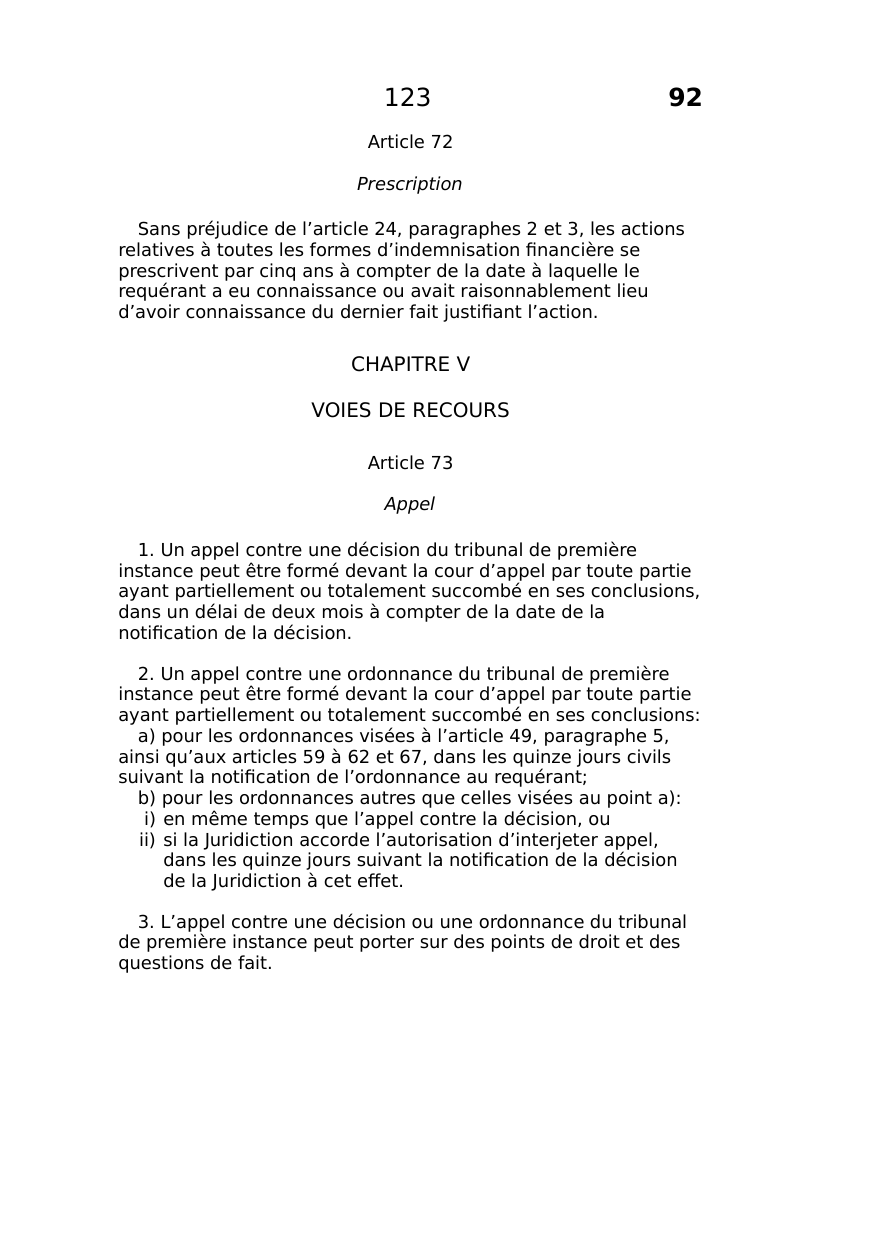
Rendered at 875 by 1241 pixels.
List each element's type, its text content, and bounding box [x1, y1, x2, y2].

text 3. L’appel contre une décision ou une ordonnance du tribunal de première instance peut porter sur des points de droit et des questions de fait. [118, 912, 703, 974]
subtitle Article 73 Appel [118, 453, 703, 515]
subtitle CHAPITRE V VOIES DE RECOURS [118, 353, 703, 423]
text 2. Un appel contre une ordonnance du tribunal de première instance peut être formé devant la cour d’appel par toute partie ayant partiellement ou totalement succombé en ses conclusions: [118, 663, 703, 726]
text b) pour les ordonnances autres que celles visées au point a): [118, 788, 703, 809]
text ii) si la Juridiction accorde l’autorisation d’interjeter appel, dans les quinze jours suivant la notification de la décision de la Juridiction à cet effet. [118, 829, 703, 892]
subtitle Article 72 Prescription [118, 132, 703, 194]
text 1. Un appel contre une décision du tribunal de première instance peut être formé devant la cour d’appel par toute partie ayant partiellement ou totalement succombé en ses conclusions, dans un délai de deux mois à compter de la date de la notification de la décision. [118, 540, 703, 643]
text Sans préjudice de l’article 24, paragraphes 2 et 3, les actions relatives à toutes les formes d’indemnisation financière se prescrivent par cinq ans à compter de la date à laquelle le requérant a eu connaissance ou avait raisonnablement lieu d’avoir connaissance du dernier fait justifiant l’action. [118, 219, 703, 323]
text a) pour les ordonnances visées à l’article 49, paragraphe 5, ainsi qu’aux articles 59 à 62 et 67, dans les quinze jours civils suivant la notification de l’ordonnance au requérant; [118, 726, 703, 788]
text i) en même temps que l’appel contre la décision, ou [118, 809, 703, 829]
